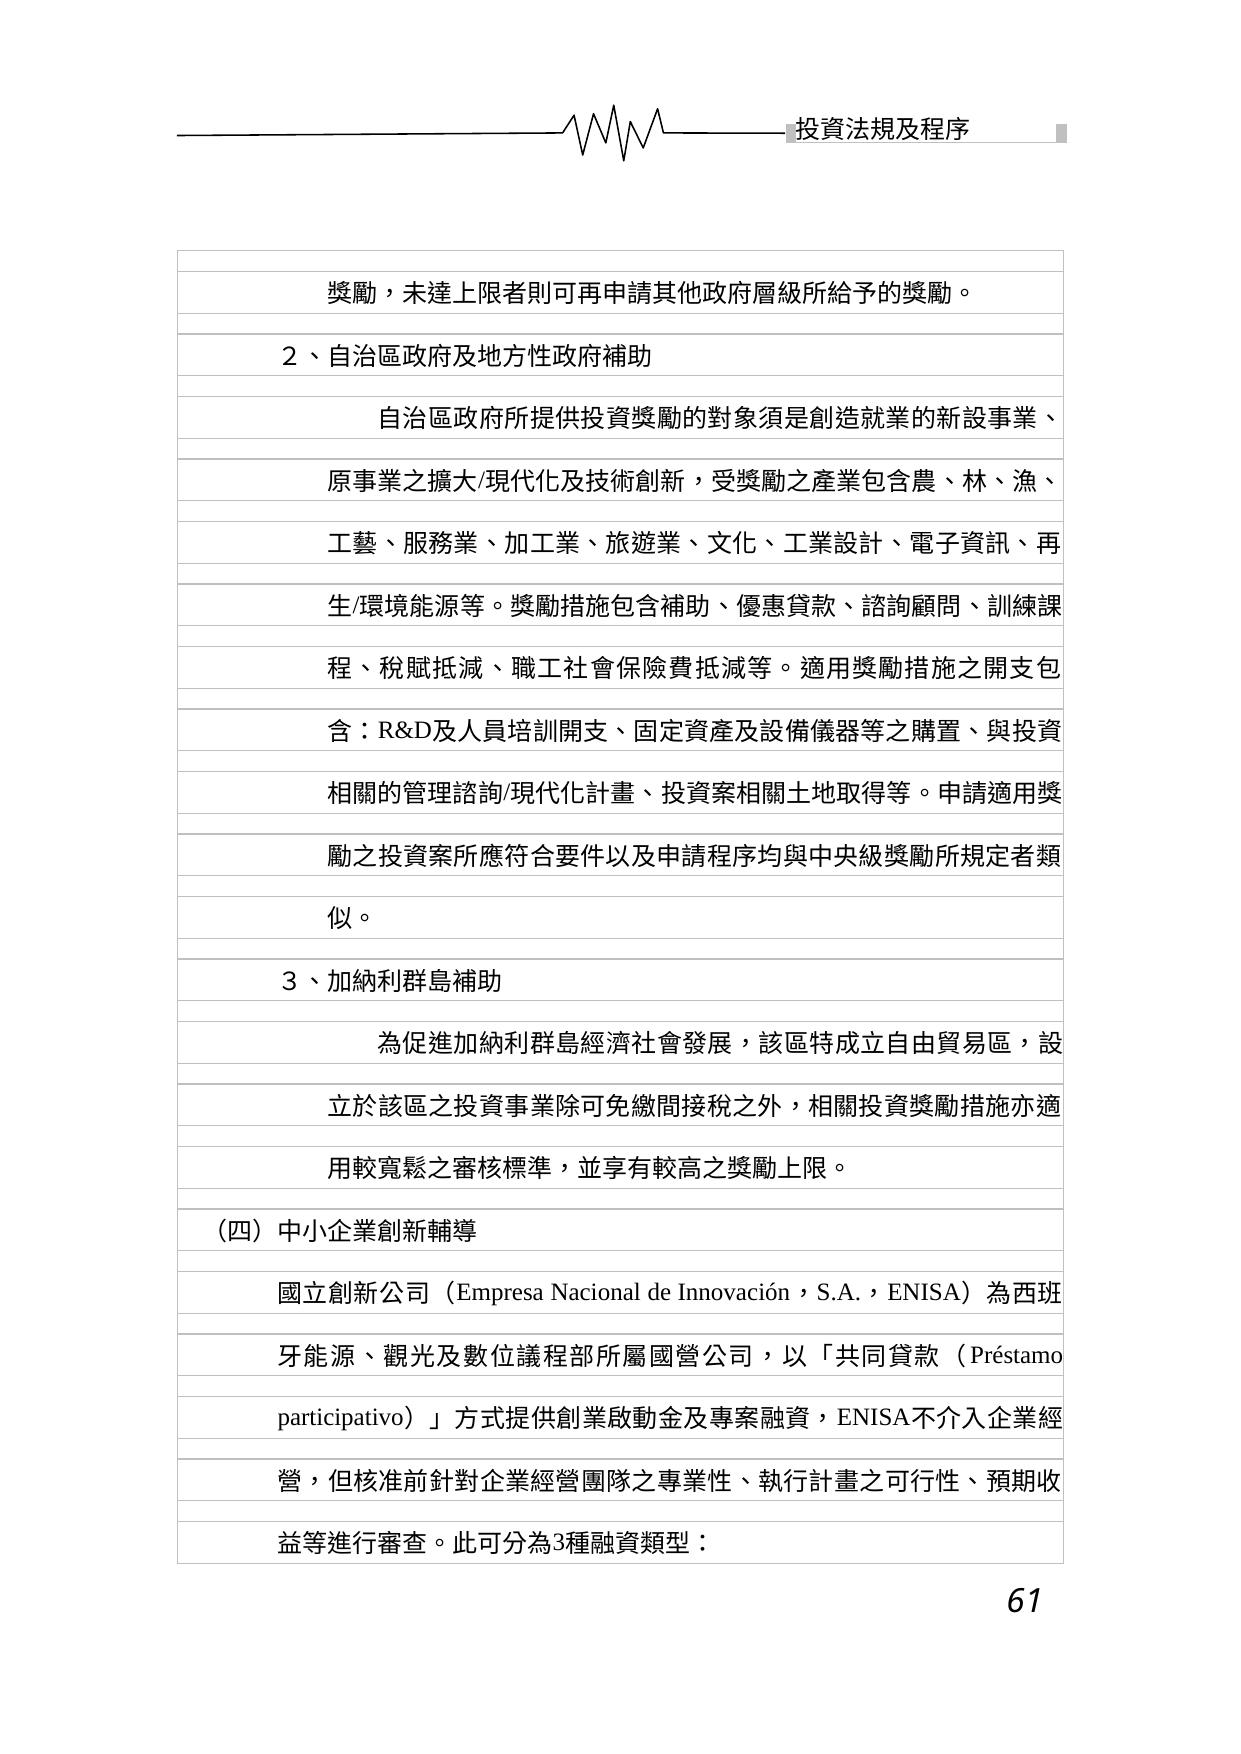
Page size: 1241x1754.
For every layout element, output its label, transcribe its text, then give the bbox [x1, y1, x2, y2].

text [327, 501, 1063, 521]
text [327, 1001, 1063, 1021]
text [327, 689, 1063, 708]
text 原事業之擴大/現代化及技術創新，受獎勵之產業包含農、林、漁、 [327, 460, 1063, 500]
text （四）中小企業創新輔導 [202, 1210, 1063, 1250]
text 相關的管理諮詢/現代化計畫、投資案相關土地取得等。申請適用獎 [327, 772, 1063, 813]
text [327, 564, 1063, 583]
text 程、稅賦抵減、職工社會保險費抵減等。適用獎勵措施之開支包 [327, 647, 1063, 688]
text [277, 939, 1063, 958]
text [327, 439, 1063, 458]
text 用較寬鬆之審核標準，並享有較高之獎勵上限。 [327, 1147, 1063, 1188]
text [327, 751, 1063, 771]
text [277, 1251, 1063, 1271]
text [277, 1439, 1063, 1458]
text [327, 814, 1063, 833]
text 牙能源、觀光及數位議程部所屬國營公司，以「共同貸款（Préstamo [277, 1335, 1063, 1375]
text [277, 1501, 1063, 1521]
text 自治區政府所提供投資獎勵的對象須是創造就業的新設事業、 [327, 397, 1063, 438]
text 營，但核准前針對企業經營團隊之專業性、執行計畫之可行性、預期收 [277, 1460, 1063, 1500]
text [277, 1376, 1063, 1396]
text 為促進加納利群島經濟社會發展，該區特成立自由貿易區，設 [327, 1022, 1063, 1063]
text ２、自治區政府及地方性政府補助 [277, 335, 1063, 375]
text participativo）」方式提供創業啟動金及專案融資，ENISA不介入企業經 [277, 1397, 1063, 1438]
text 國立創新公司（Empresa Nacional de Innovación，S.A.，ENISA）為西班 [277, 1272, 1063, 1313]
text 含：R&D及人員培訓開支、固定資產及設備儀器等之購置、與投資 [327, 710, 1063, 750]
text [327, 1064, 1063, 1083]
text [327, 876, 1063, 896]
text [277, 314, 1063, 333]
text 生/環境能源等。獎勵措施包含補助、優惠貸款、諮詢顧問、訓練課 [327, 585, 1063, 625]
text [327, 376, 1063, 396]
text ３、加納利群島補助 [277, 960, 1063, 1000]
text 工藝、服務業、加工業、旅遊業、文化、工業設計、電子資訊、再 [327, 522, 1063, 563]
text [277, 1314, 1063, 1333]
text 勵之投資案所應符合要件以及申請程序均與中央級獎勵所規定者類 [327, 835, 1063, 875]
text [327, 626, 1063, 646]
text 益等進行審查。此可分為3種融資類型： [277, 1522, 1063, 1563]
text [327, 251, 1063, 271]
text [327, 1126, 1063, 1146]
text 獎勵，未達上限者則可再申請其他政府層級所給予的獎勵。 [327, 272, 1063, 313]
text 立於該區之投資事業除可免繳間接稅之外，相關投資獎勵措施亦適 [327, 1085, 1063, 1125]
text [202, 1189, 1063, 1208]
text 似。 [327, 897, 1063, 938]
